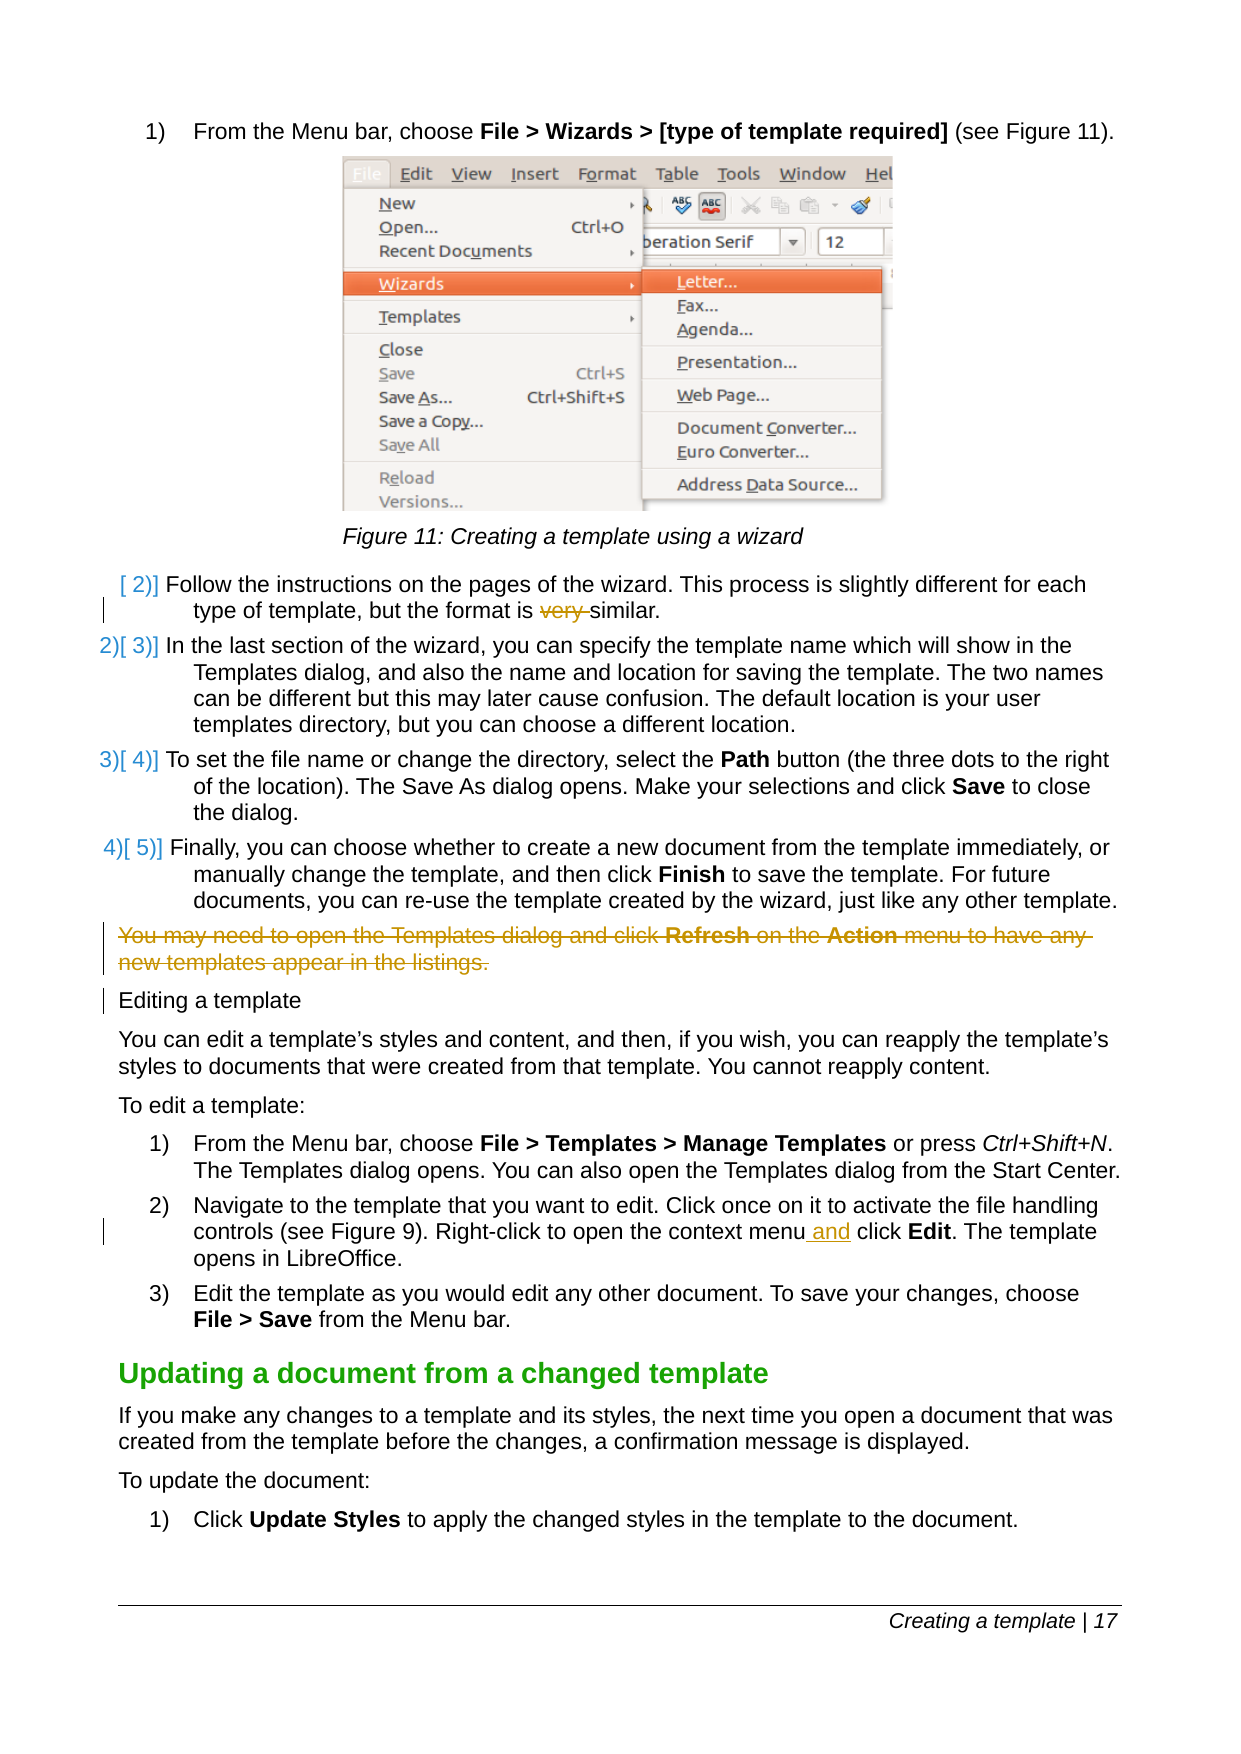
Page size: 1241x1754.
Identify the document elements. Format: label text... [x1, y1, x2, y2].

list To set the file name or change the directory, select the Path button (the three dots to the right of the location). The Save As dialog opens. Make your selections and click Save to close the dialog. [165, 746, 1122, 826]
list In the last section of the wizard, you can specify the template name which will show in the Templates dialog, and also the name and location for saving the template. The two names can be different but this may later cause confusion. The default location is your user templates directory, but you can choose a different location. [165, 632, 1122, 738]
list Edit the template as you would edit any other document. To save your changes, choose File > Save from the Menu bar. [169, 1280, 1122, 1333]
list Follow the instructions on the pages of the wizard. This process is slightly different for each type of template, but the format is similar. [165, 571, 1122, 623]
subtitle Updating a document from a changed template [118, 1356, 1122, 1390]
list Finally, you can choose whether to create a new document from the template immediately, or manually change the template, and then click Finish to save the template. For future documents, you can re-use the template created by the wizard, just like any other template. [169, 834, 1122, 913]
list Navigate to the template that you want to edit. Click once on it to activate the file handling controls (see Figure 9). Right-click to open the context menu and click Edit. The template opens in LibreOffice. [169, 1192, 1122, 1271]
text You can edit a template’s styles and content, and then, if you wish, you can reapply the template’s styles to documents that were created from that template. You cannot reapply content. [118, 1026, 1122, 1079]
text To update the document: [118, 1467, 1122, 1493]
list To edit a template: [118, 1092, 1122, 1118]
list From the Menu bar, choose File > Wizards > [type of template required] (see Figure 11). [165, 118, 1122, 144]
text Editing a template [118, 922, 1122, 975]
list Click Update Styles to apply the changed styles in the template to the document. [169, 1506, 1122, 1532]
picture [342, 156, 893, 511]
text If you make any changes to a template and its styles, the next time you open a document that was created from the template before the changes, a confirmation message is displayed. [118, 1402, 1122, 1454]
list From the Menu bar, choose File > Templates > Manage Templates or press Ctrl+Shift+N. The Templates dialog opens. You can also open the Templates dialog from the Start Center. [169, 1130, 1122, 1183]
text Figure 11: Creating a template using a wizard [342, 523, 898, 549]
